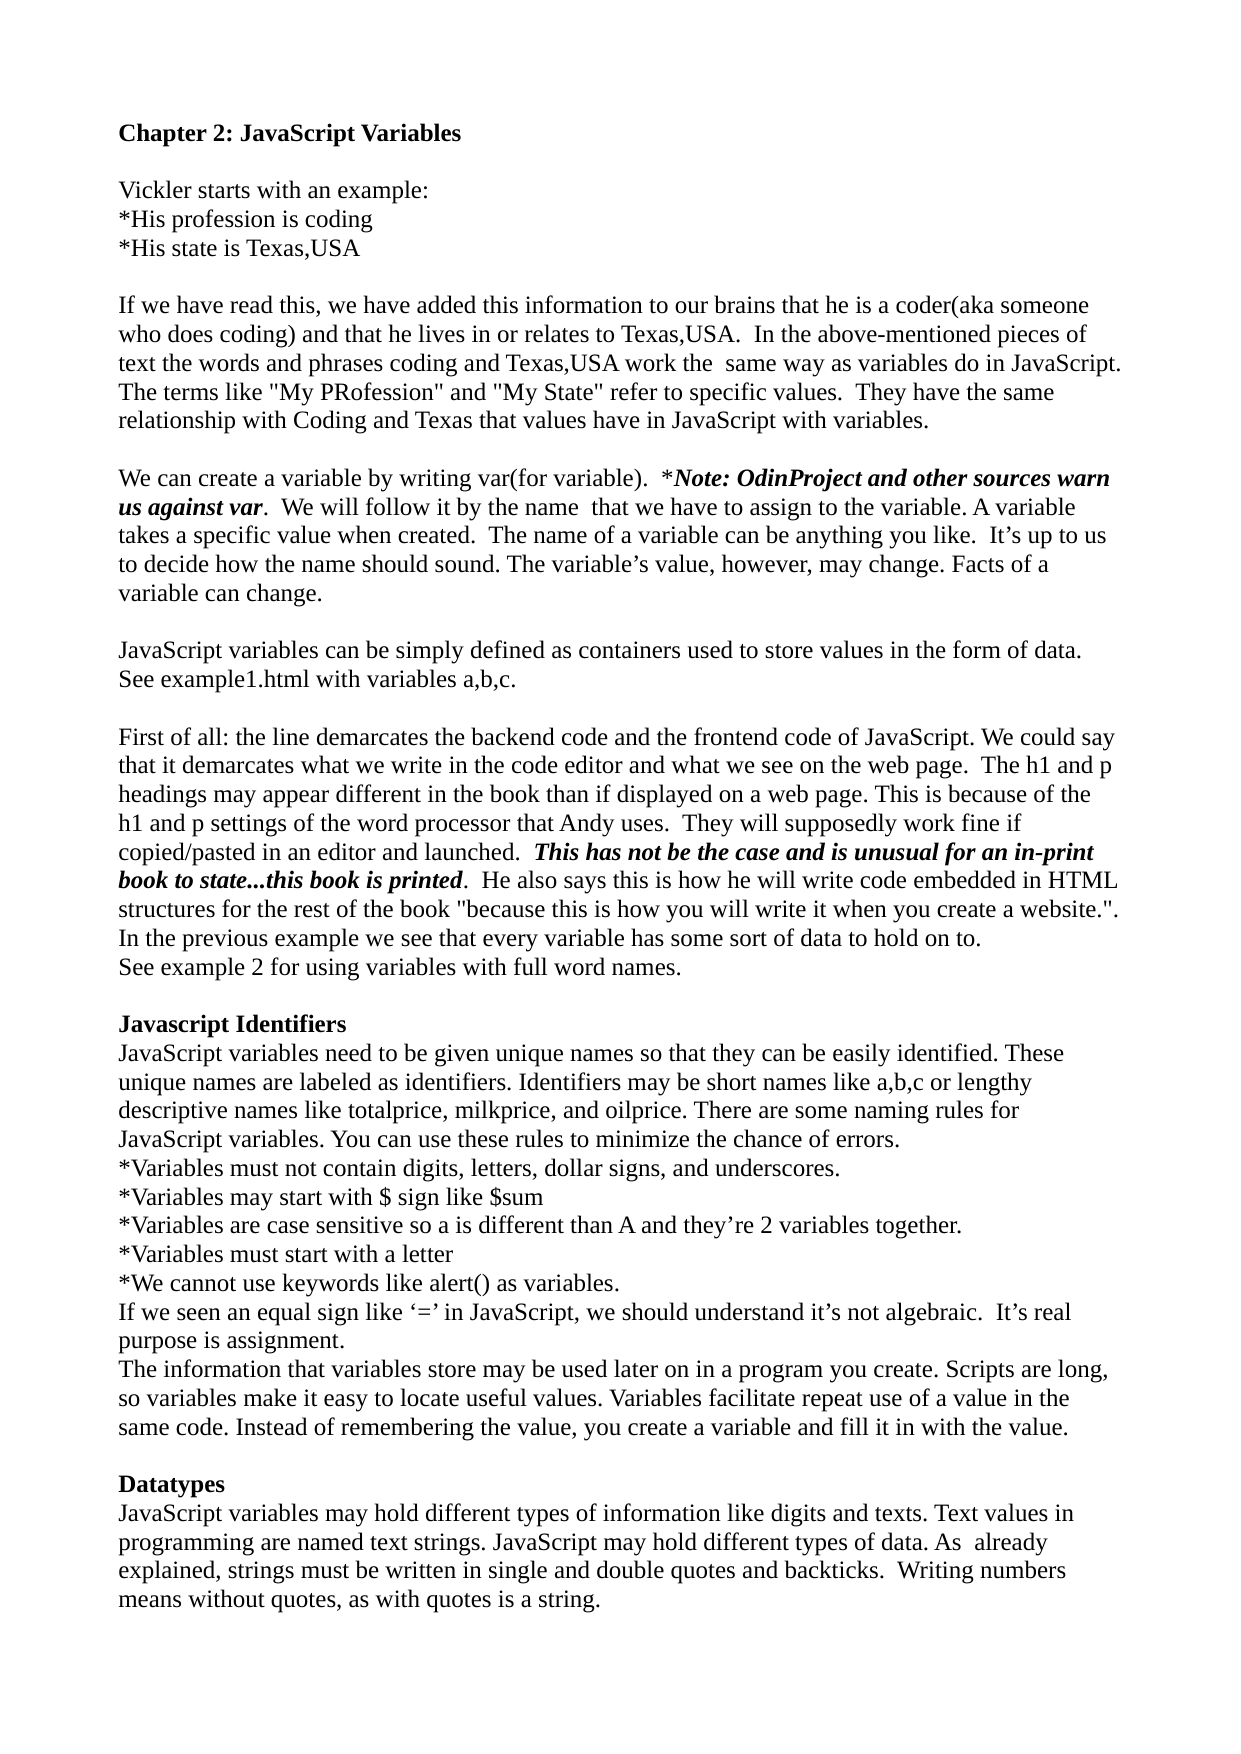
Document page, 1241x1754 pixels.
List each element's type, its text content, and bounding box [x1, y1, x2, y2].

text JavaScript variables can be simply defined as containers used to store values in the form of data. See example1.html with variables a,b,c. [118, 636, 1122, 693]
text JavaScript variables need to be given unique names so that they can be easily identified. These unique names are labeled as identifiers. Identifiers may be short names like a,b,c or lengthy descriptive names like totalprice, milkprice, and oilprice. There are some naming rules for JavaScript variables. You can use these rules to minimize the chance of errors. [118, 1038, 1122, 1153]
text *Variables are case sensitive so a is different than A and they’re 2 variables together. [118, 1211, 1122, 1239]
text Chapter 2: JavaScript Variables [118, 118, 1122, 147]
text *Variables must start with a letter [118, 1239, 1122, 1268]
text Vickler starts with an example: [118, 176, 1122, 204]
text If we have read this, we have added this information to our brains that he is a coder(aka someone who does coding) and that he lives in or relates to Texas,USA. In the above-mentioned pieces of text the words and phrases coding and Texas,USA work the same way as variables do in JavaScript. The terms like "My PRofession" and "My State" refer to specific values. They have the same relationship with Coding and Texas that values have in JavaScript with variables. [118, 291, 1122, 434]
text We can create a variable by writing var(for variable). *Note: OdinProject and other sources warn us against var. We will follow it by the name that we have to assign to the variable. A variable takes a specific value when created. The name of a variable can be anything you like. It’s up to us to decide how the name should sound. The variable’s value, however, may change. Facts of a variable can change. [118, 463, 1122, 607]
text Javascript Identifiers [118, 1009, 1122, 1038]
text JavaScript variables may hold different types of information like digits and texts. Text values in programming are named text strings. JavaScript may hold different types of data. As already explained, strings must be written in single and double quotes and backticks. Writing numbers means without quotes, as with quotes is a string. [118, 1498, 1122, 1613]
text If we seen an equal sign like ‘=’ in JavaScript, we should understand it’s not algebraic. It’s real purpose is assignment. [118, 1297, 1122, 1354]
text *Variables may start with $ sign like $sum [118, 1182, 1122, 1211]
text Datatypes [118, 1469, 1122, 1498]
text The information that variables store may be used later on in a program you create. Scripts are long, so variables make it easy to locate useful values. Variables facilitate repeat use of a value in the same code. Instead of remembering the value, you create a variable and fill it in with the value. [118, 1354, 1122, 1441]
text First of all: the line demarcates the backend code and the frontend code of JavaScript. We could say that it demarcates what we write in the code editor and what we see on the web page. The h1 and p headings may appear different in the book than if displayed on a web page. This is because of the h1 and p settings of the word processor that Andy uses. They will supposedly work fine if copied/pasted in an editor and launched. This has not be the case and is unusual for an in-print book to state...this book is printed. He also says this is how he will write code embedded in HTML structures for the rest of the book "because this is how you will write it when you create a website.". In the previous example we see that every variable has some sort of data to hold on to. [118, 722, 1122, 952]
text *His state is Texas,USA [118, 233, 1122, 262]
text *His profession is coding [118, 204, 1122, 233]
text *Variables must not contain digits, letters, dollar signs, and underscores. [118, 1153, 1122, 1182]
text See example 2 for using variables with full word names. [118, 952, 1122, 981]
text *We cannot use keywords like alert() as variables. [118, 1268, 1122, 1297]
